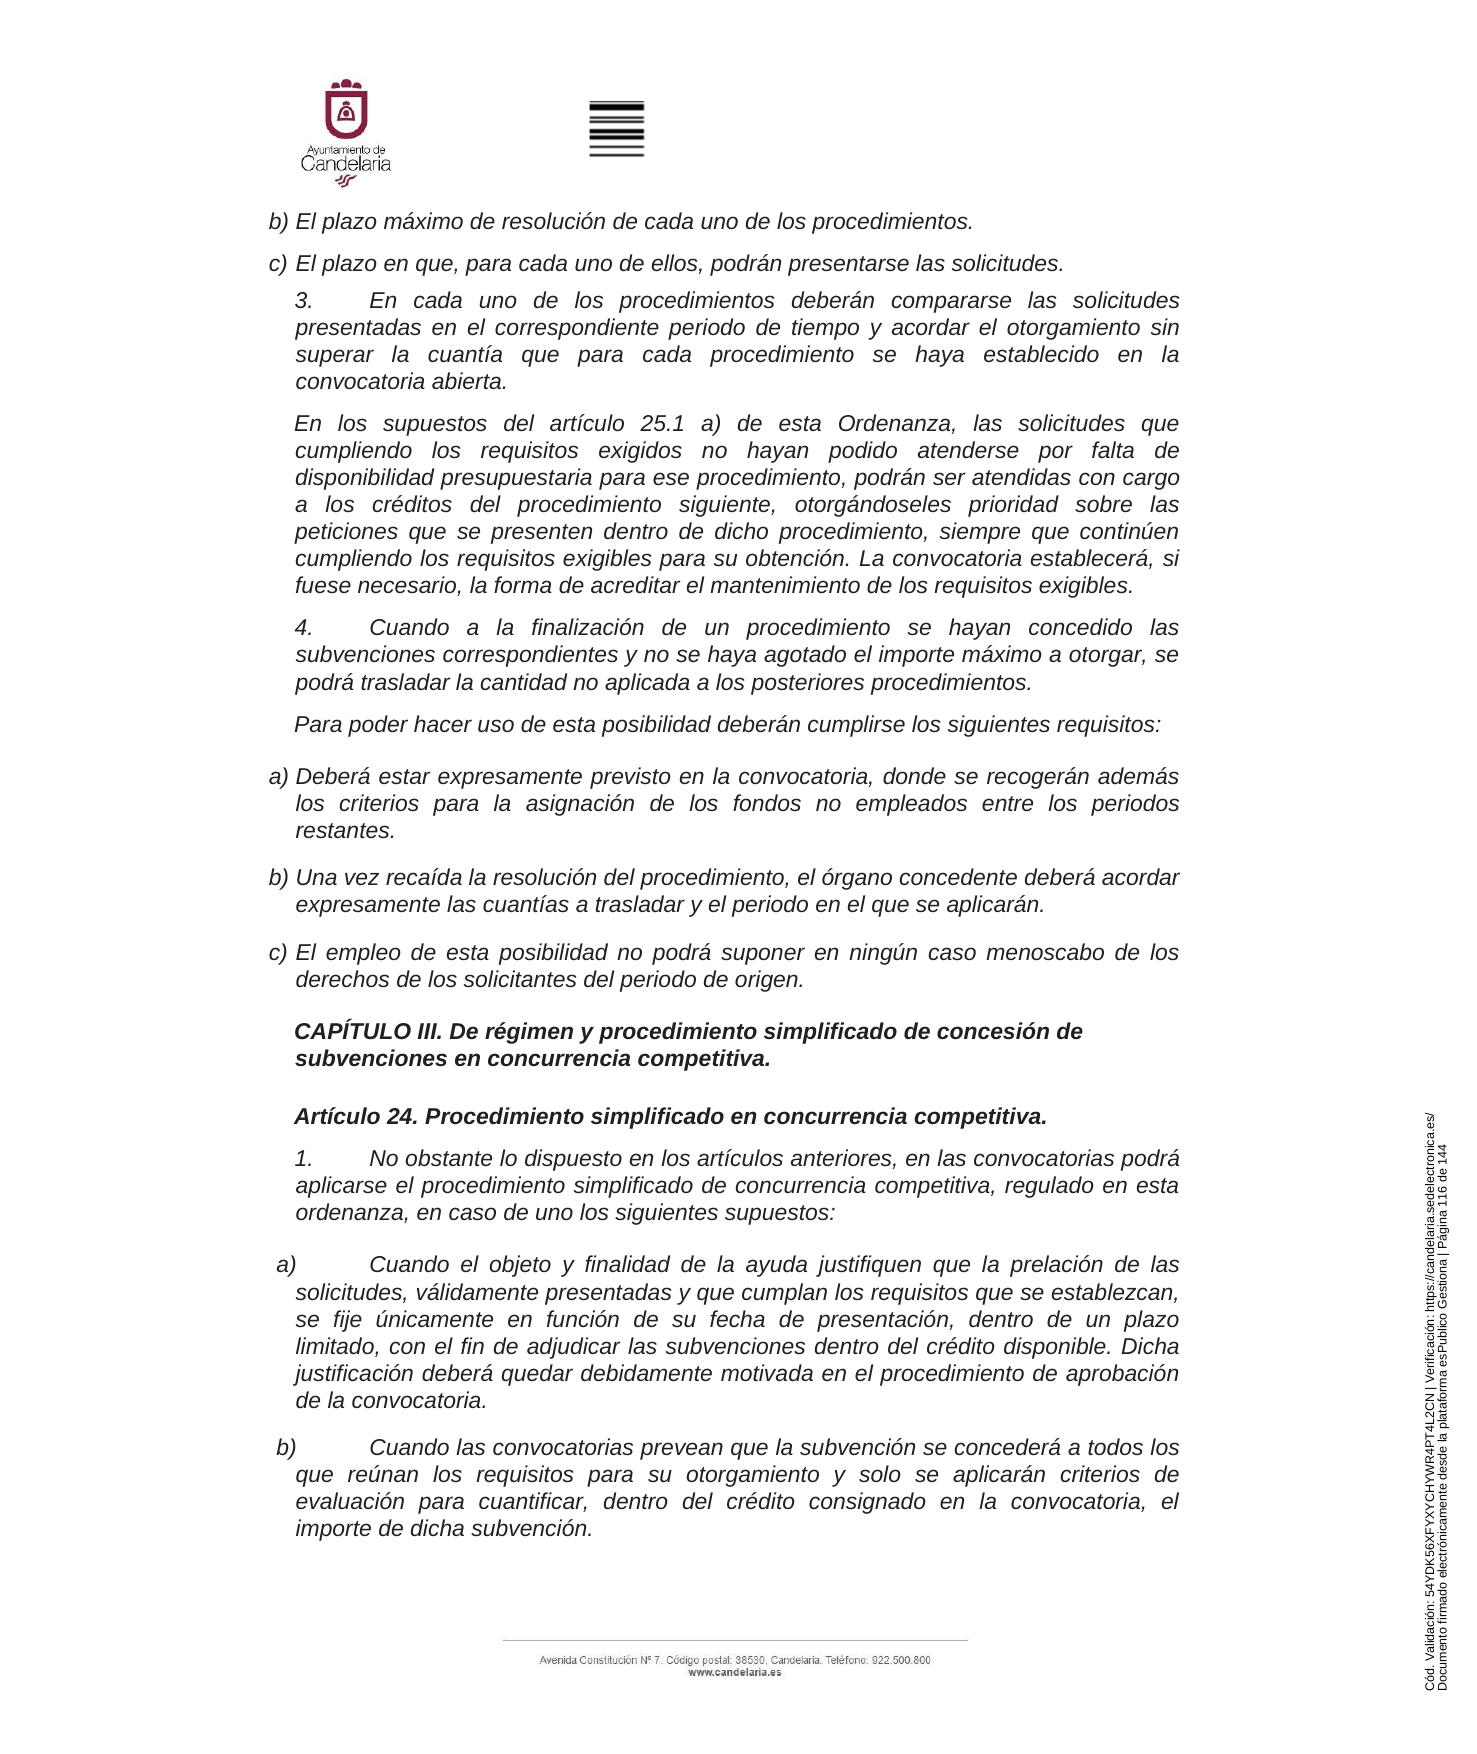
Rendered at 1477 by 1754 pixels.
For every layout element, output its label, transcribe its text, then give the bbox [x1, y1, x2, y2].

list Una vez recaída la resolución del procedimiento, el órgano concedente deberá acordar expresamente las cuantías a trasladar y el periodo en el que se aplicarán. [268, 864, 1182, 918]
list Cuando las convocatorias prevean que la subvención se concederá a todos los que reúnan los requisitos para su otorgamiento y solo se aplicarán criterios de evaluación para cuantificar, dentro del crédito consignado en la convocatoria, el importe de dicha subvención. [276, 1434, 1182, 1542]
list Cuando a la finalización de un procedimiento se hayan concedido las subvenciones correspondientes y no se haya agotado el importe máximo a otorgar, se podrá trasladar la cantidad no aplicada a los posteriores procedimientos. [294, 614, 1182, 695]
list Deberá estar expresamente previsto en la convocatoria, donde se recogerán además los criterios para la asignación de los fondos no empleados entre los periodos restantes. [268, 763, 1182, 843]
list El empleo de esta posibilidad no podrá suponer en ningún caso menoscabo de los derechos de los solicitantes del periodo de origen. [268, 938, 1182, 992]
list El plazo en que, para cada uno de ellos, podrán presentarse las solicitudes. [268, 250, 1182, 276]
list En cada uno de los procedimientos deberán compararse las solicitudes presentadas en el correspondiente periodo de tiempo y acordar el otorgamiento sin superar la cuantía que para cada procedimiento se haya establecido en la convocatoria abierta. [294, 287, 1182, 394]
text En los supuestos del artículo 25.1 a) de esta Ordenanza, las solicitudes que cumpliendo los requisitos exigidos no hayan podido atenderse por falta de disponibilidad presupuestaria para ese procedimiento, podrán ser atendidas con cargo a los créditos del procedimiento siguiente, otorgándoseles prioridad sobre las peticiones que se presenten dentro de dicho procedimiento, siempre que continúen cumpliendo los requisitos exigibles para su obtención. La convocatoria establecerá, si fuese necesario, la forma de acreditar el mantenimiento de los requisitos exigibles. [294, 410, 1182, 599]
list El plazo máximo de resolución de cada uno de los procedimientos. [268, 208, 1182, 234]
text CAPÍTULO III. De régimen y procedimiento simplificado de concesión de subvenciones en concurrencia competitiva. [294, 1018, 1183, 1071]
list Cuando el objeto y finalidad de la ayuda justifiquen que la prelación de las solicitudes, válidamente presentadas y que cumplan los requisitos que se establezcan, se fije únicamente en función de su fecha de presentación, dentro de un plazo limitado, con el fin de adjudicar las subvenciones dentro del crédito disponible. Dicha justificación deberá quedar debidamente motivada en el procedimiento de aprobación de la convocatoria. [276, 1251, 1182, 1413]
list No obstante lo dispuesto en los artículos anteriores, en las convocatorias podrá aplicarse el procedimiento simplificado de concurrencia competitiva, regulado en esta ordenanza, en caso de uno los siguientes supuestos: [294, 1145, 1182, 1225]
text Artículo 24. Procedimiento simplificado en concurrencia competitiva. [294, 1103, 1183, 1129]
text Para poder hacer uso de esta posibilidad deberán cumplirse los siguientes requisitos: [294, 711, 1182, 737]
